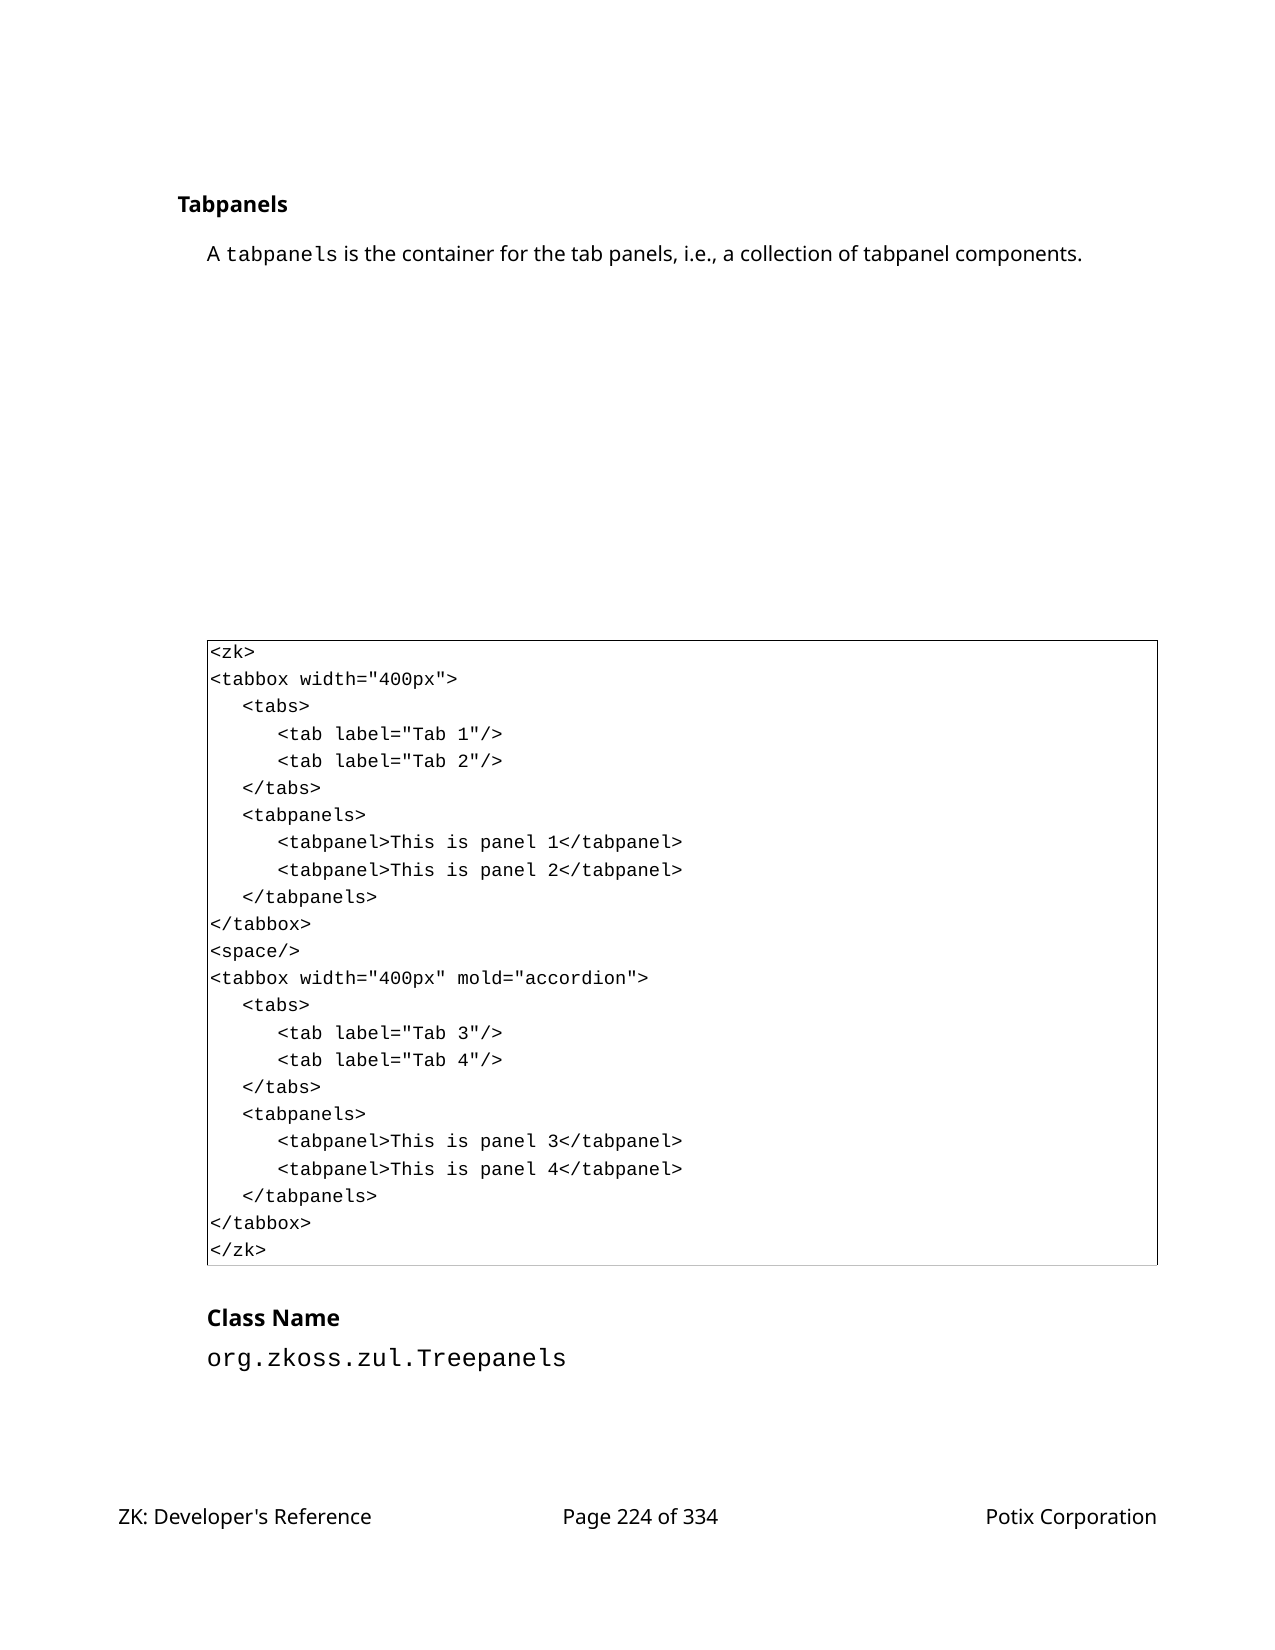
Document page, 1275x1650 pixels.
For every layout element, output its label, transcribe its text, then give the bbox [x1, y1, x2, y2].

text </tabpanels> [208, 1184, 1157, 1208]
text </zk> [208, 1238, 1157, 1265]
text <tabpanels> [208, 803, 1157, 827]
text <tabbox width="400px"> [208, 667, 1157, 691]
text org.zkoss.zul.Treepanels [207, 1346, 1157, 1374]
text <tabs> [208, 694, 1157, 718]
text <tabpanel>This is panel 3</tabpanel> [208, 1129, 1157, 1153]
text <tab label="Tab 4"/> [208, 1048, 1157, 1072]
text <tab label="Tab 2"/> [208, 749, 1157, 773]
text <zk> [208, 641, 1157, 664]
text <tabpanel>This is panel 2</tabpanel> [208, 857, 1157, 882]
text <space/> [208, 939, 1157, 963]
text </tabpanels> [208, 884, 1157, 909]
subtitle Tabpanels [177, 189, 1157, 219]
text </tabs> [208, 776, 1157, 800]
text <tab label="Tab 1"/> [208, 721, 1157, 746]
text </tabs> [208, 1075, 1157, 1099]
text <tabpanel>This is panel 1</tabpanel> [208, 830, 1157, 854]
text <tabs> [208, 993, 1157, 1018]
text <tabpanels> [208, 1102, 1157, 1126]
text <tabbox width="400px" mold="accordion"> [208, 966, 1157, 990]
text <tabpanel>This is panel 4</tabpanel> [208, 1156, 1157, 1181]
subtitle Class Name [207, 1302, 1157, 1333]
text A tabpanels is the container for the tab panels, i.e., a collection of tabpanel components. [207, 239, 1157, 268]
text </tabbox> [208, 1211, 1157, 1235]
text <tab label="Tab 3"/> [208, 1021, 1157, 1045]
text </tabbox> [208, 912, 1157, 936]
